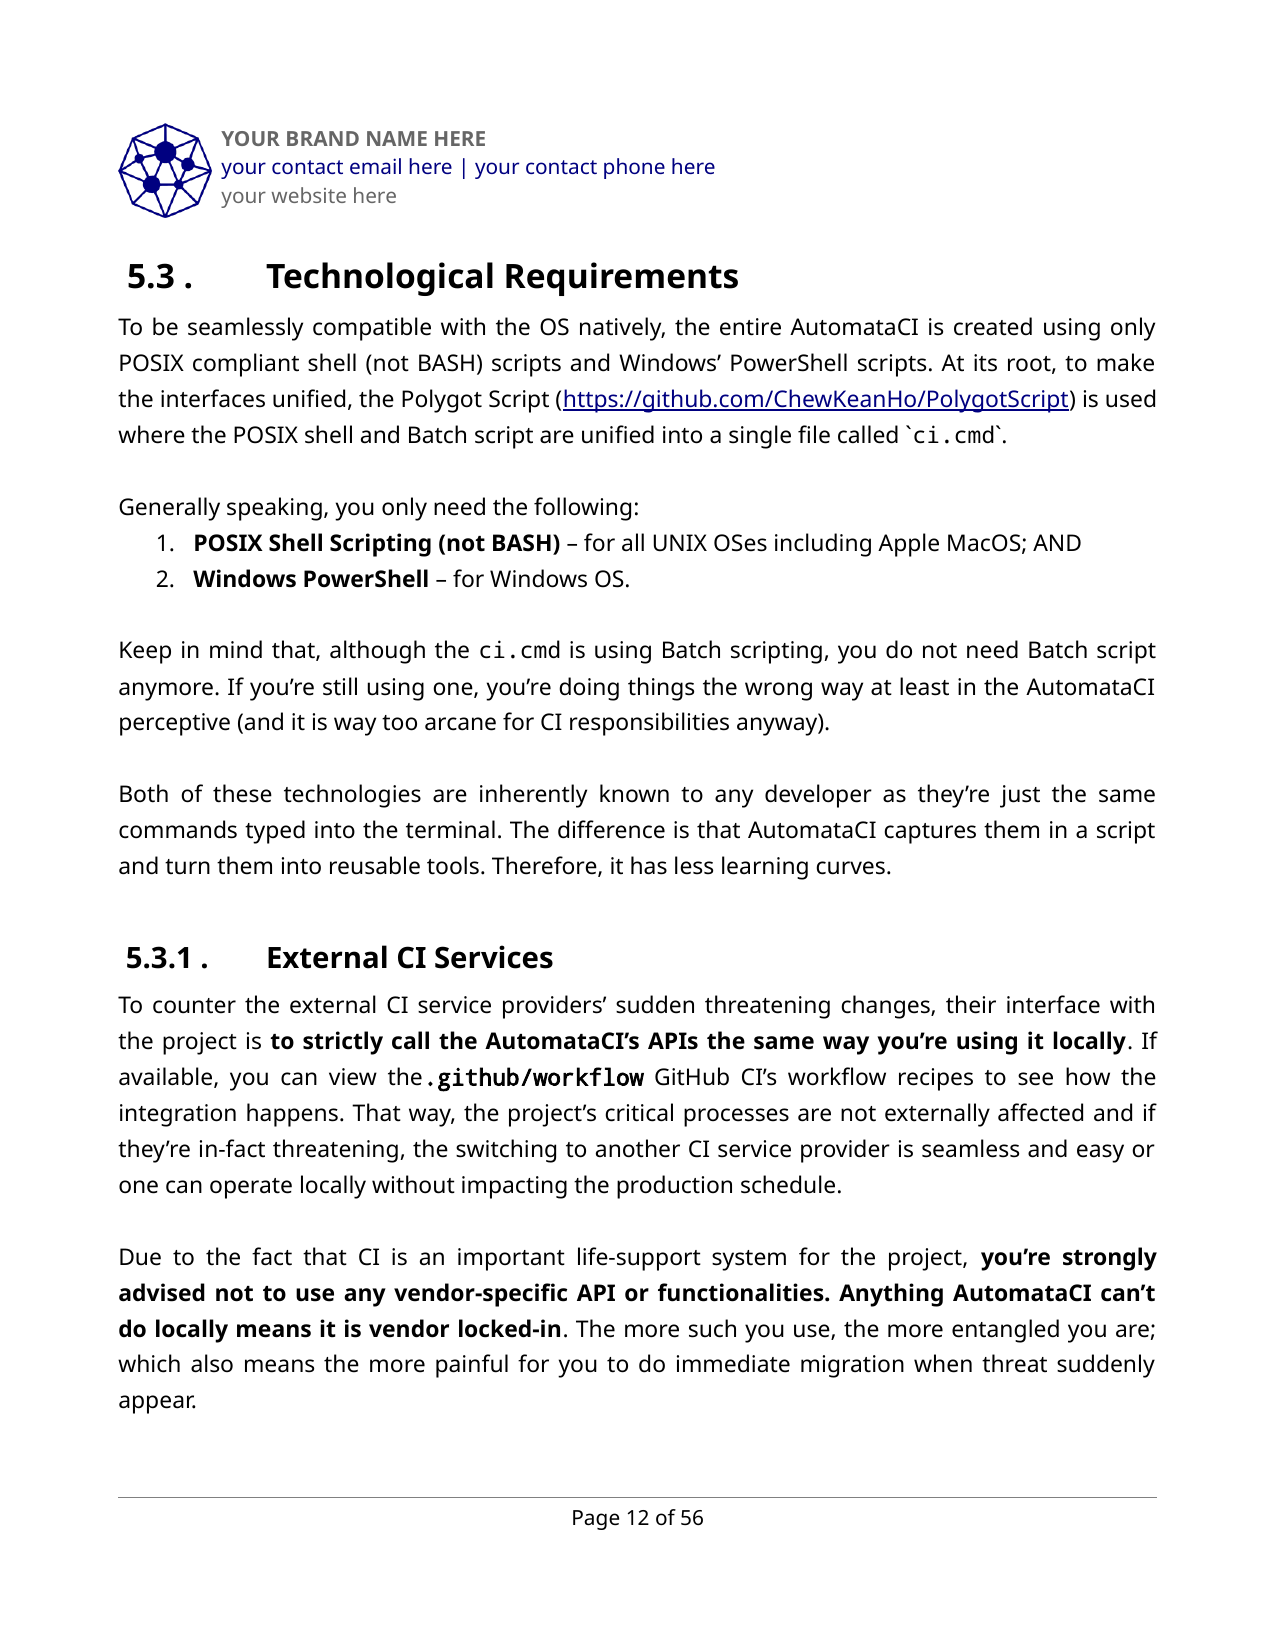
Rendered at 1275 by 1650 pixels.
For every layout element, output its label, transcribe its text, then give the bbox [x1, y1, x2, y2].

subtitle External CI Services [118, 937, 1157, 977]
text To be seamlessly compatible with the OS natively, the entire AutomataCI is created using only POSIX compliant shell (not BASH) scripts and Windows’ PowerShell scripts. At its root, to make the interfaces unified, the Polygot Script (https://github.com/ChewKeanHo/PolygotScript) is used where the POSIX shell and Batch script are unified into a single file called `ci.cmd`. [118, 311, 1157, 450]
picture [118, 123, 212, 218]
subtitle Technological Requirements [118, 253, 1157, 298]
list POSIX Shell Scripting (not BASH) – for all UNIX OSes including Apple MacOS; AND [156, 527, 1157, 558]
text Generally speaking, you only need the following: [118, 491, 1157, 522]
text Keep in mind that, although the ci.cmd is using Batch scripting, you do not need Batch script anymore. If you’re still using one, you’re doing things the wrong way at least in the AutomataCI perceptive (and it is way too arcane for CI responsibilities anyway). [118, 634, 1157, 738]
text Due to the fact that CI is an important life-support system for the project, you’re strongly advised not to use any vendor-specific API or functionalities. Anything AutomataCI can’t do locally means it is vendor locked-in. The more such you use, the more entangled you are; which also means the more painful for you to do immediate migration when threat suddenly appear. [118, 1241, 1157, 1416]
list Windows PowerShell – for Windows OS. [156, 563, 1157, 594]
text To counter the external CI service providers’ sudden threatening changes, their interface with the project is to strictly call the AutomataCI’s APIs the same way you’re using it locally. If available, you can view the.github/workflow GitHub CI’s workflow recipes to see how the integration happens. That way, the project’s critical processes are not externally affected and if they’re in-fact threatening, the switching to another CI service provider is seamless and easy or one can operate locally without impacting the production schedule. [118, 989, 1157, 1200]
text Both of these technologies are inherently known to any developer as they’re just the same commands typed into the terminal. The difference is that AutomataCI captures them in a script and turn them into reusable tools. Therefore, it has less learning curves. [118, 778, 1157, 881]
